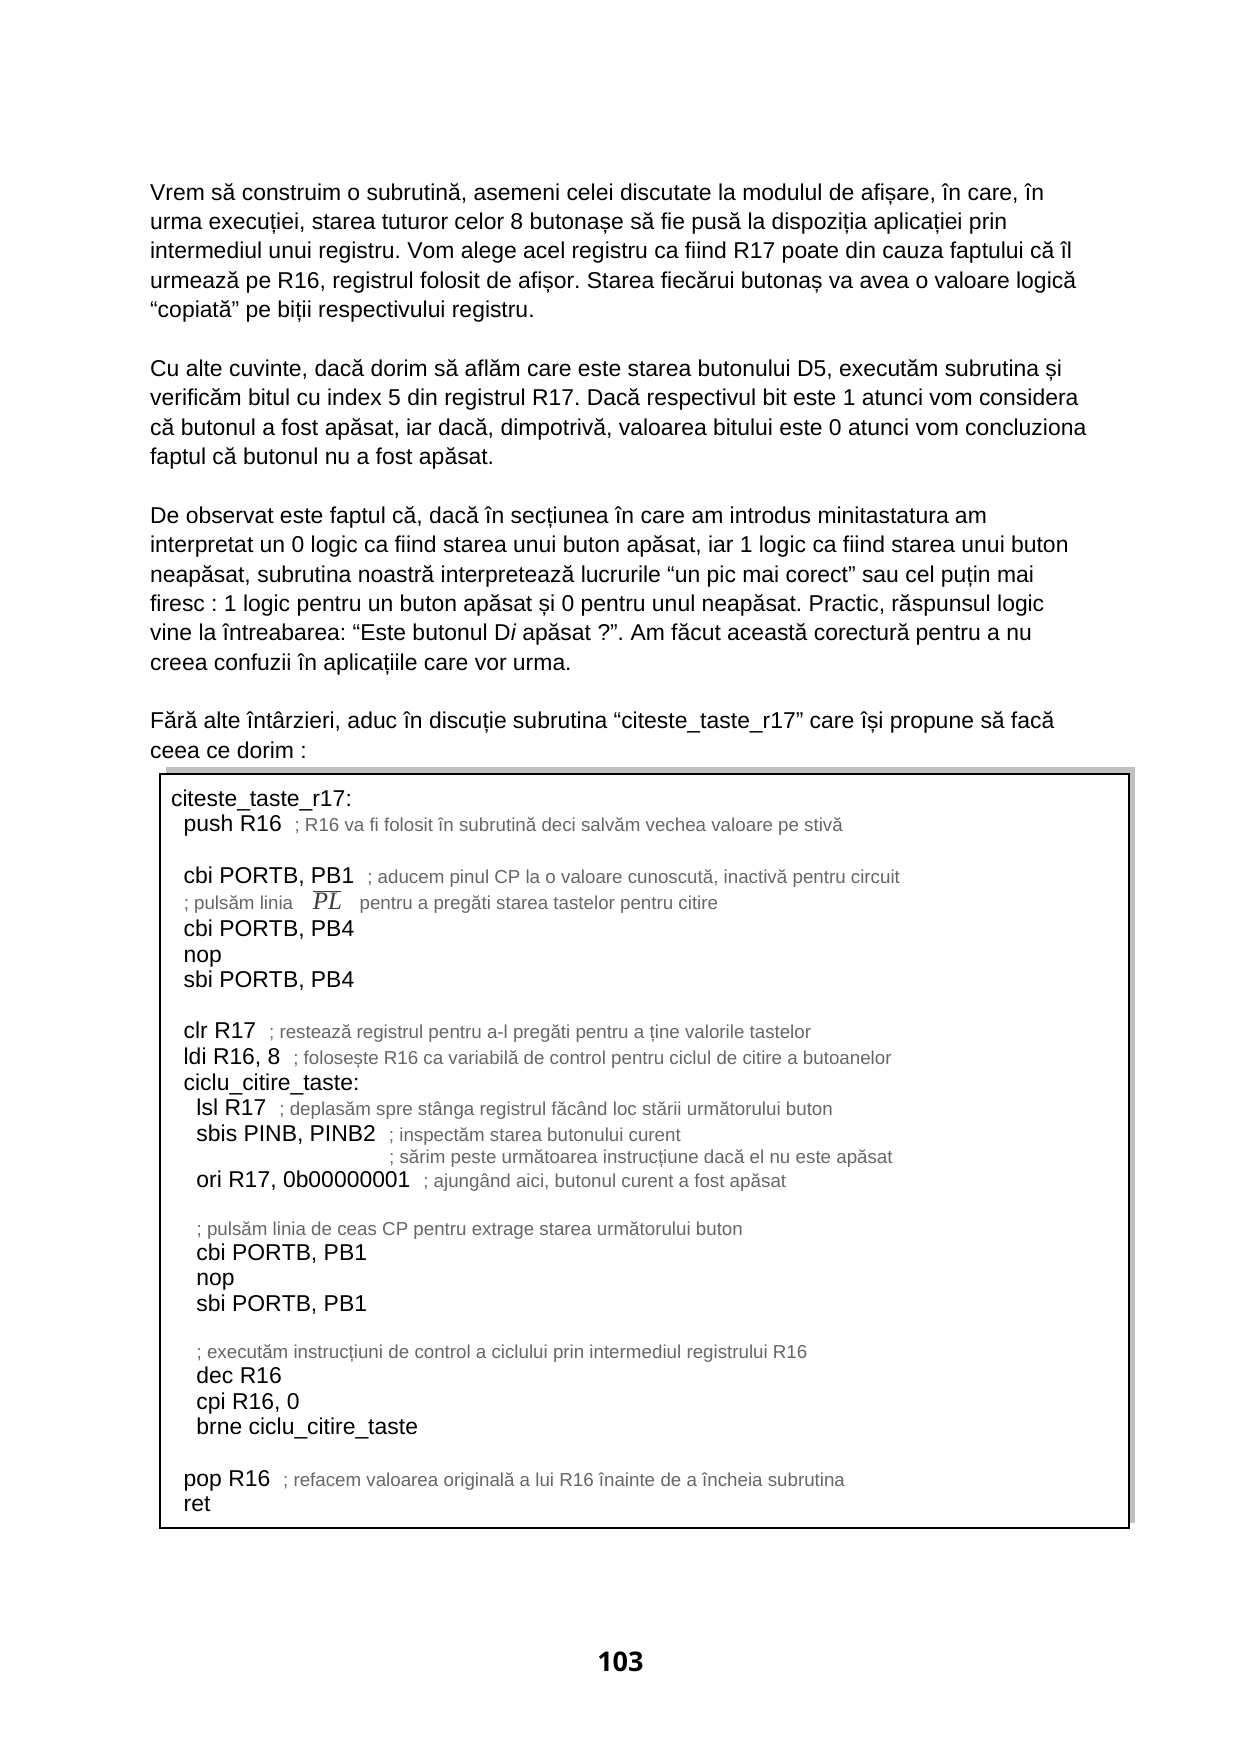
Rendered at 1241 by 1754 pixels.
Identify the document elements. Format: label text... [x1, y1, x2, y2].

table_header citeste_taste_r17: push R16 ; R16 va fi folosit în subrutină deci salvăm vechea valoare pe stivă cbi PORTB, PB1 ; aducem pinul CP la o valoare cunoscută, inactivă pentru circuit ; pulsăm liniapentru a pregăti starea tastelor pentru citire cbi PORTB, PB4 nop sbi PORTB, PB4 clr R17 ; restează registrul pentru a-l pregăti pentru a ține valorile tastelor ldi R16, 8 ; folosește R16 ca variabilă de control pentru ciclul de citire a butoanelor ciclu_citire_taste: lsl R17 ; deplasăm spre stânga registrul făcând loc stării următorului buton sbis PINB, PINB2 ; inspectăm starea butonului curent ; sărim peste următoarea instrucțiune dacă el nu este apăsat ori R17, 0b00000001 ; ajungând aici, butonul curent a fost apăsat ; pulsăm linia de ceas CP pentru extrage starea următorului buton cbi PORTB, PB1 nop sbi PORTB, PB1 ; executăm instrucțiuni de control a ciclului prin intermediul registrului R16 dec R16 cpi R16, 0 brne ciclu_citire_taste pop R16 ; refacem valoarea originală a lui R16 înainte de a încheia subrutina ret [161, 775, 1128, 1527]
text Vrem să construim o subrutină, asemeni celei discutate la modulul de afișare, în care, în urma execuției, starea tuturor celor 8 butonașe să fie pusă la dispoziția aplicației prin intermediul unui registru. Vom alege acel registru ca fiind R17 poate din cauza faptului că îl urmează pe R16, registrul folosit de afișor. Starea fiecărui butonaș va avea o valoare logică “copiată” pe biții respectivului registru. [150, 179, 1091, 322]
text De observat este faptul că, dacă în secțiunea în care am introdus minitastatura am interpretat un 0 logic ca fiind starea unui buton apăsat, iar 1 logic ca fiind starea unui buton neapăsat, subrutina noastră interpretează lucrurile “un pic mai corect” sau cel puțin mai firesc : 1 logic pentru un buton apăsat și 0 pentru unul neapăsat. Practic, răspunsul logic vine la întreabarea: “Este butonul Di apăsat ?”. Am făcut această corectură pentru a nu creea confuzii în aplicațiile care vor urma. [150, 502, 1091, 675]
text Cu alte cuvinte, dacă dorim să aflăm care este starea butonului D5, executăm subrutina și verificăm bitul cu index 5 din registrul R17. Dacă respectivul bit este 1 atunci vom considera că butonul a fost apăsat, iar dacă, dimpotrivă, valoarea bitului este 0 atunci vom concluziona faptul că butonul nu a fost apăsat. [150, 356, 1091, 469]
text Fără alte întârzieri, aduc în discuție subrutina “citeste_taste_r17” care își propune să facă ceea ce dorim : [150, 708, 1091, 763]
